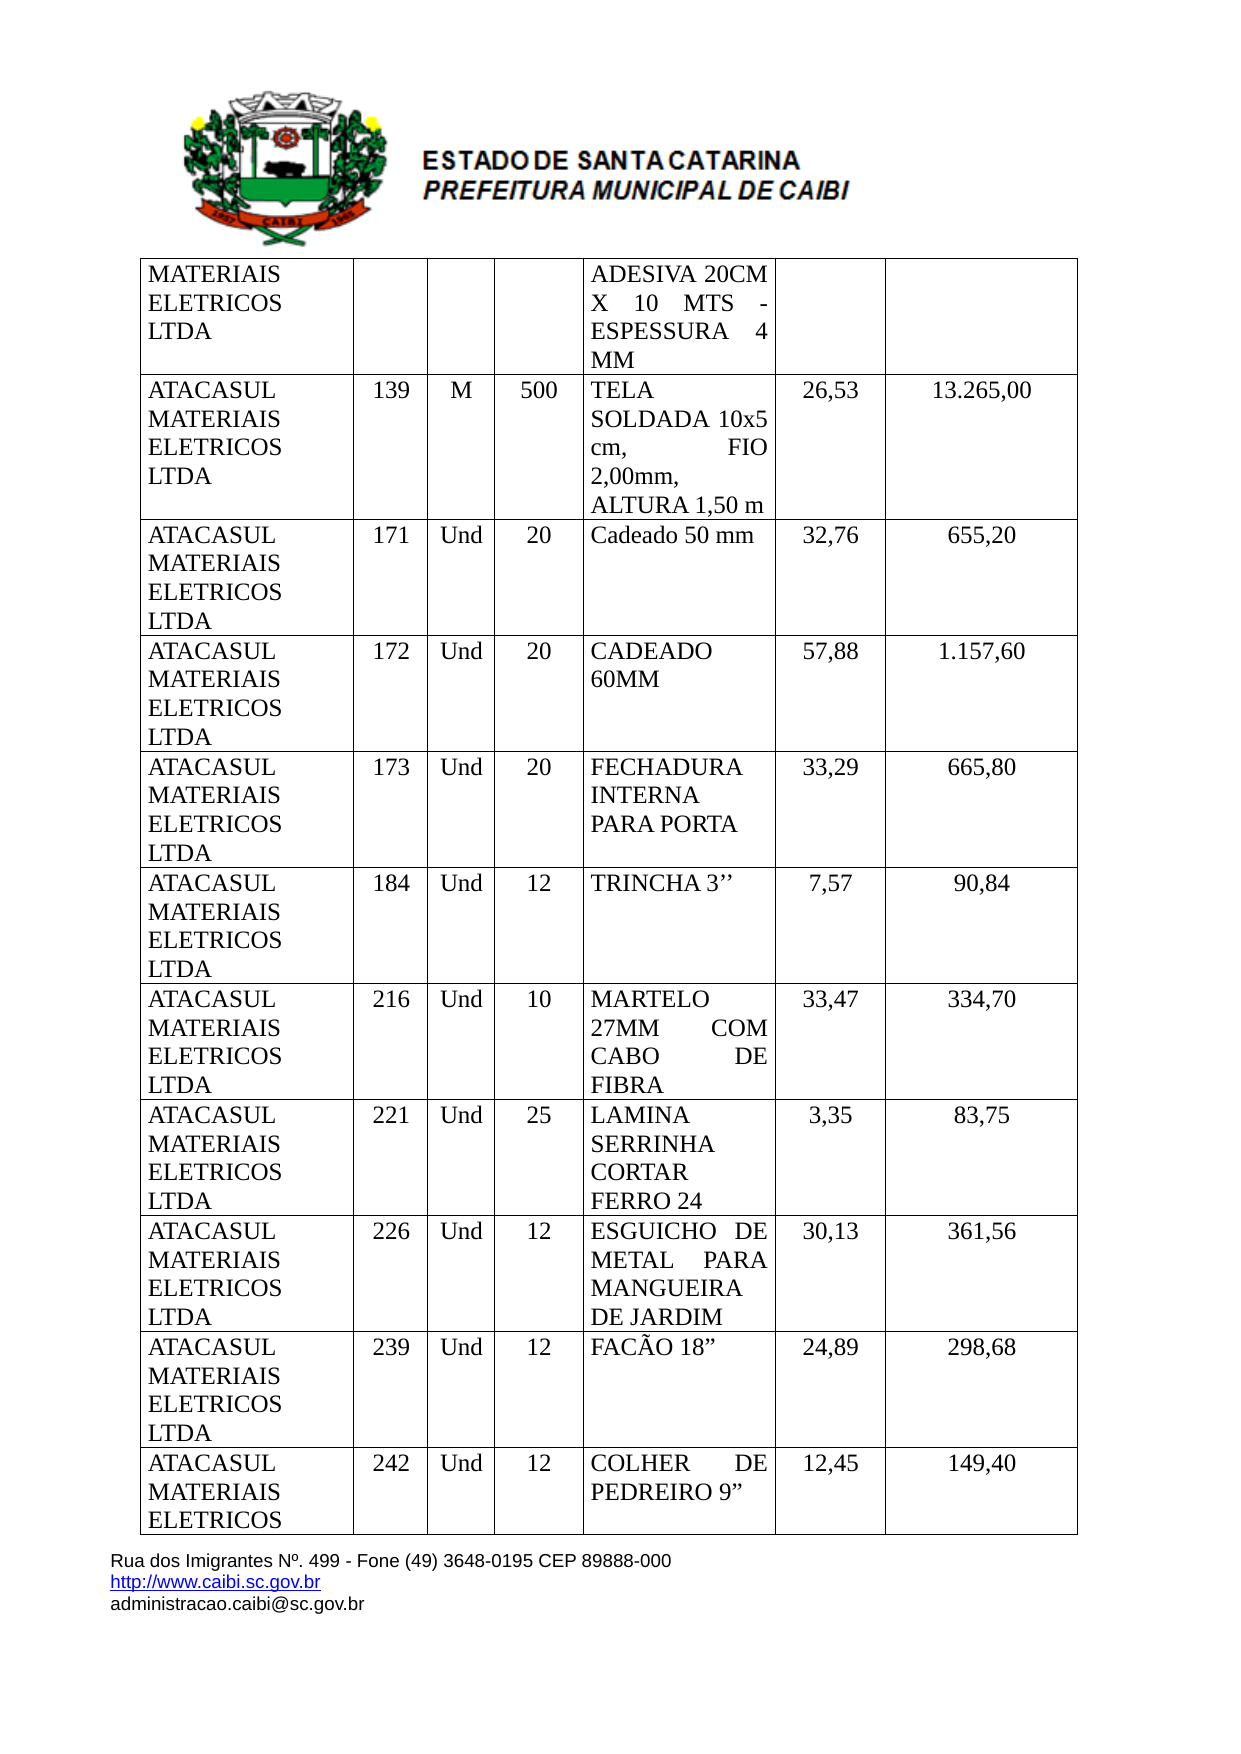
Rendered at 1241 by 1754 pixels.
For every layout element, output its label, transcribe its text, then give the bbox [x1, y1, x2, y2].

table_cell ATACASUL MATERIAIS ELETRICOS LTDA [141, 752, 353, 867]
table_cell 665,80 [886, 752, 1077, 867]
table_cell 334,70 [886, 984, 1077, 1099]
table_cell 30,13 [776, 1216, 885, 1331]
table_cell 361,56 [886, 1216, 1077, 1331]
table_cell ATACASUL MATERIAIS ELETRICOS LTDA [141, 984, 353, 1099]
table_cell 24,89 [776, 1332, 885, 1447]
table_cell 500 [495, 375, 583, 519]
table_cell 20 [495, 636, 583, 751]
table_cell 226 [354, 1216, 427, 1331]
table_cell CADEADO 60MM [584, 636, 775, 751]
table_cell 12 [495, 1332, 583, 1447]
table_cell ATACASUL MATERIAIS ELETRICOS [141, 1448, 353, 1534]
table_cell MATERIAIS ELETRICOS LTDA [141, 259, 353, 374]
table_cell 12 [495, 868, 583, 983]
table_cell 57,88 [776, 636, 885, 751]
table_cell [886, 259, 1077, 374]
table_cell 25 [495, 1100, 583, 1215]
table_cell 139 [354, 375, 427, 519]
table_cell 90,84 [886, 868, 1077, 983]
table_cell LAMINA SERRINHA CORTAR FERRO 24 [584, 1100, 775, 1215]
table_cell 171 [354, 520, 427, 635]
table_cell Und [428, 1332, 494, 1447]
table_cell 20 [495, 752, 583, 867]
table_cell ADESIVA 20CM X 10 MTS - ESPESSURA 4 MM [584, 259, 775, 374]
table_cell Und [428, 520, 494, 635]
table_cell 172 [354, 636, 427, 751]
table_cell Und [428, 984, 494, 1099]
table_cell FECHADURA INTERNA PARA PORTA [584, 752, 775, 867]
table_cell 184 [354, 868, 427, 983]
table_cell 655,20 [886, 520, 1077, 635]
table_cell Und [428, 752, 494, 867]
table_cell COLHER DE PEDREIRO 9” [584, 1448, 775, 1534]
table_cell Und [428, 1216, 494, 1331]
table_cell ATACASUL MATERIAIS ELETRICOS LTDA [141, 520, 353, 635]
table_cell 173 [354, 752, 427, 867]
table_cell [776, 259, 885, 374]
table_cell 33,29 [776, 752, 885, 867]
table_cell ATACASUL MATERIAIS ELETRICOS LTDA [141, 1332, 353, 1447]
table_cell 32,76 [776, 520, 885, 635]
table_cell 149,40 [886, 1448, 1077, 1534]
table_cell 13.265,00 [886, 375, 1077, 519]
table_cell 10 [495, 984, 583, 1099]
table_cell TRINCHA 3’’ [584, 868, 775, 983]
table_cell 26,53 [776, 375, 885, 519]
table_cell 216 [354, 984, 427, 1099]
table_cell ATACASUL MATERIAIS ELETRICOS LTDA [141, 1100, 353, 1215]
table_cell Und [428, 1448, 494, 1534]
table_cell [428, 259, 494, 374]
table_cell ESGUICHO DE METAL PARA MANGUEIRA DE JARDIM [584, 1216, 775, 1331]
table_cell Und [428, 1100, 494, 1215]
table_cell 12,45 [776, 1448, 885, 1534]
table_cell 239 [354, 1332, 427, 1447]
table_cell 7,57 [776, 868, 885, 983]
table_cell 221 [354, 1100, 427, 1215]
table_cell 298,68 [886, 1332, 1077, 1447]
table_cell 33,47 [776, 984, 885, 1099]
table_cell MARTELO 27MM COM CABO DE FIBRA [584, 984, 775, 1099]
table_cell Und [428, 868, 494, 983]
table_cell 12 [495, 1216, 583, 1331]
table_cell 242 [354, 1448, 427, 1534]
table_cell Cadeado 50 mm [584, 520, 775, 635]
table_cell 12 [495, 1448, 583, 1534]
table_cell ATACASUL MATERIAIS ELETRICOS LTDA [141, 375, 353, 519]
table_cell ATACASUL MATERIAIS ELETRICOS LTDA [141, 868, 353, 983]
table_cell 20 [495, 520, 583, 635]
table_cell 83,75 [886, 1100, 1077, 1215]
table_cell M [428, 375, 494, 519]
table_cell ATACASUL MATERIAIS ELETRICOS LTDA [141, 1216, 353, 1331]
table_cell TELA SOLDADA 10x5 cm, FIO 2,00mm, ALTURA 1,50 m [584, 375, 775, 519]
table_cell [495, 259, 583, 374]
table_cell FACÃO 18” [584, 1332, 775, 1447]
table_cell 3,35 [776, 1100, 885, 1215]
table_cell 1.157,60 [886, 636, 1077, 751]
table_cell [354, 259, 427, 374]
table_cell Und [428, 636, 494, 751]
table_cell ATACASUL MATERIAIS ELETRICOS LTDA [141, 636, 353, 751]
